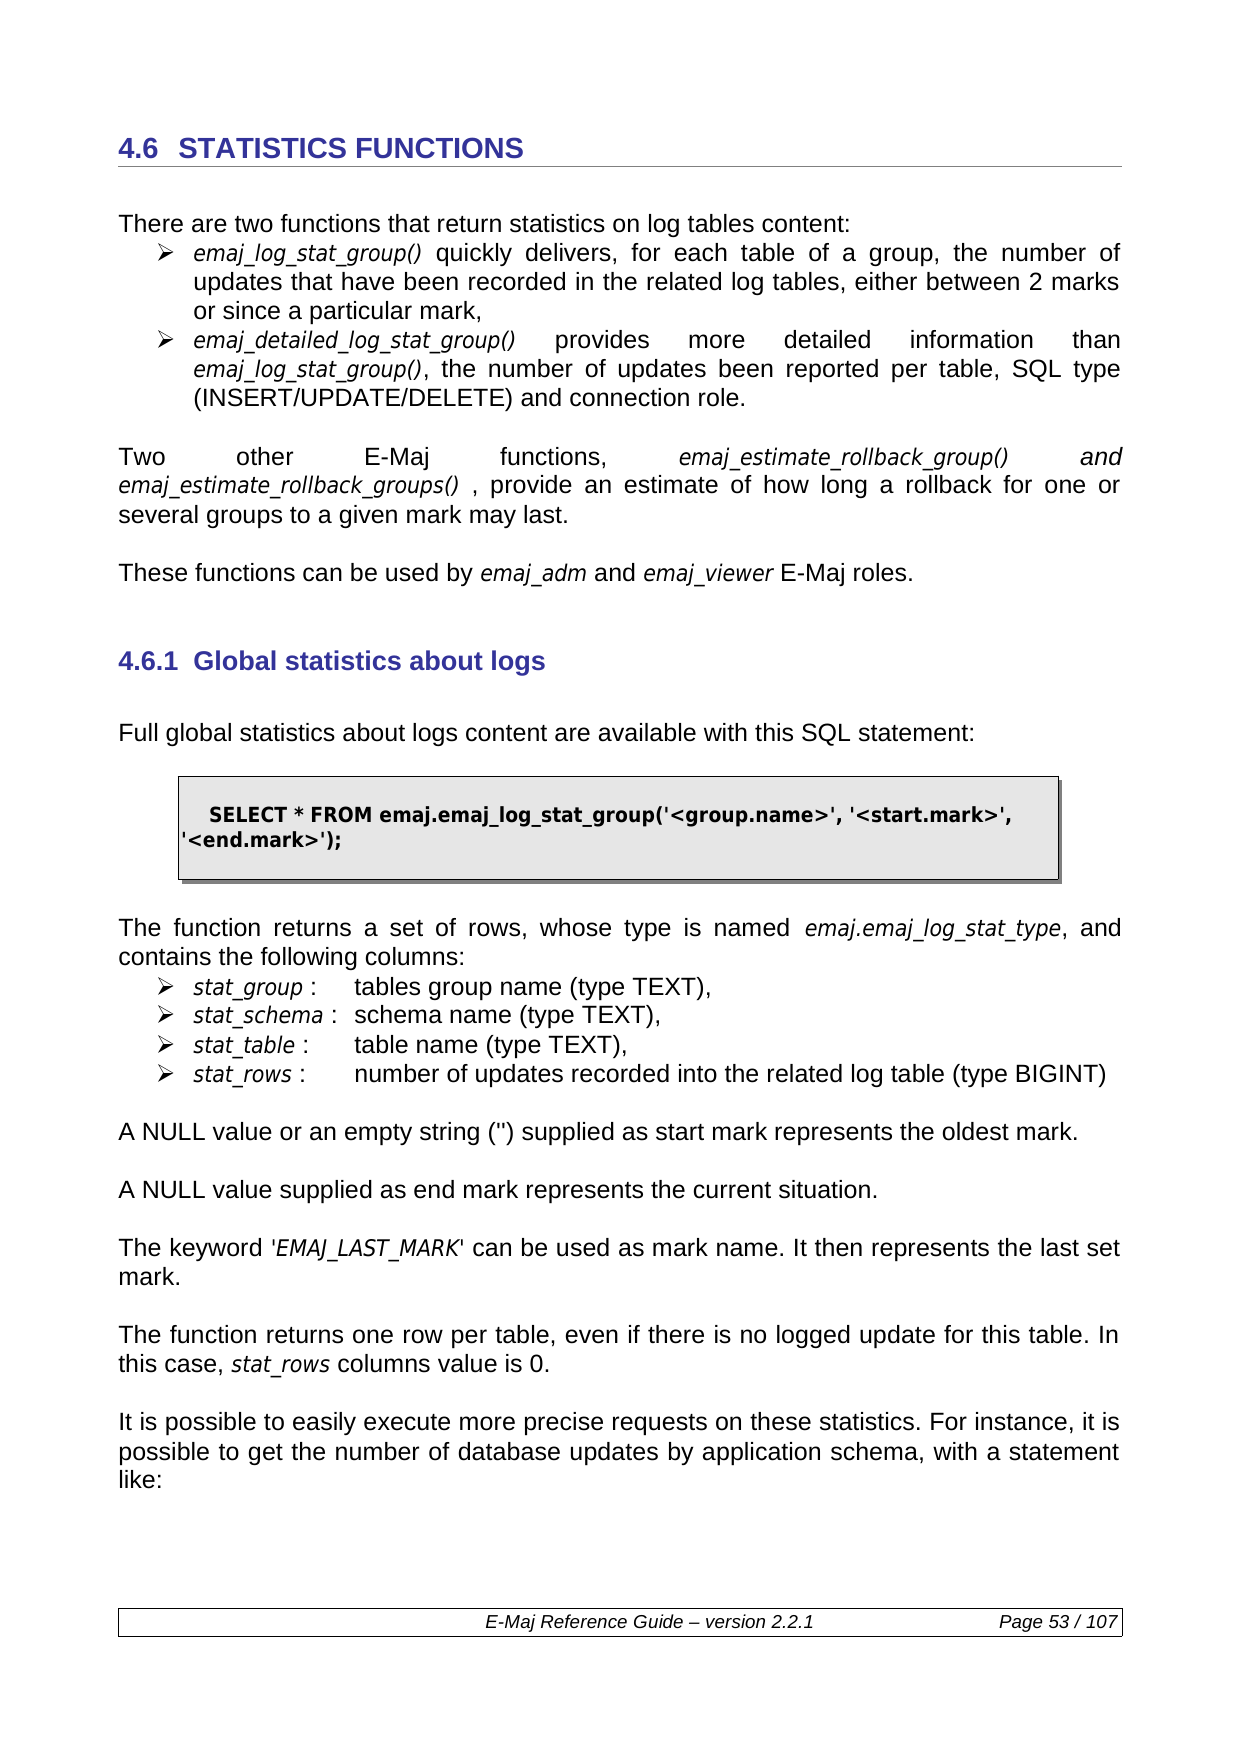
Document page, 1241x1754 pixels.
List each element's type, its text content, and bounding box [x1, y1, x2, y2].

text A NULL value supplied as end mark represents the current situation. [118, 1175, 1122, 1204]
list stat_schema : schema name (type TEXT), [156, 1000, 1122, 1029]
text The function returns one row per table, even if there is no logged update for this table. In this case, stat_rows columns value is 0. [118, 1320, 1122, 1378]
text It is possible to easily execute more precise requests on these statistics. For instance, it is possible to get the number of database updates by application schema, with a statement like: [118, 1407, 1122, 1494]
text Full global statistics about logs content are available with this SQL statement: [118, 717, 1122, 746]
text Two other E-Maj functions, emaj_estimate_rollback_group() and emaj_estimate_rollback_groups() , provide an estimate of how long a rollback for one or several groups to a given mark may last. [118, 441, 1122, 528]
subtitle Global statistics about logs [118, 645, 1122, 676]
list stat_rows : number of updates recorded into the related log table (type BIGINT) [156, 1058, 1122, 1088]
list emaj_log_stat_group() quickly delivers, for each table of a group, the number of updates that have been recorded in the related log tables, either between 2 marks or since a particular mark, [156, 238, 1122, 325]
text A NULL value or an empty string ('') supplied as start mark represents the oldest mark. [118, 1088, 1122, 1146]
subtitle Statistics functions [118, 131, 1122, 166]
text There are two functions that return statistics on log tables content: [118, 209, 1122, 238]
list stat_table : table name (type TEXT), [156, 1029, 1122, 1058]
text These functions can be used by emaj_adm and emaj_viewer E-Maj roles. [118, 558, 1122, 587]
list emaj_detailed_log_stat_group() provides more detailed information than emaj_log_stat_group(), the number of updates been reported per table, SQL type (INSERT/UPDATE/DELETE) and connection role. [156, 325, 1122, 412]
list stat_group : tables group name (type TEXT), [156, 971, 1122, 1000]
text SELECT * FROM emaj.emaj_log_stat_group('<group.name>', '<start.mark>', '<end.mark>'); [179, 800, 1058, 849]
text The function returns a set of rows, whose type is named emaj.emaj_log_stat_type, and contains the following columns: [118, 913, 1122, 971]
text The keyword 'EMAJ_LAST_MARK' can be used as mark name. It then represents the last set mark. [118, 1233, 1122, 1291]
